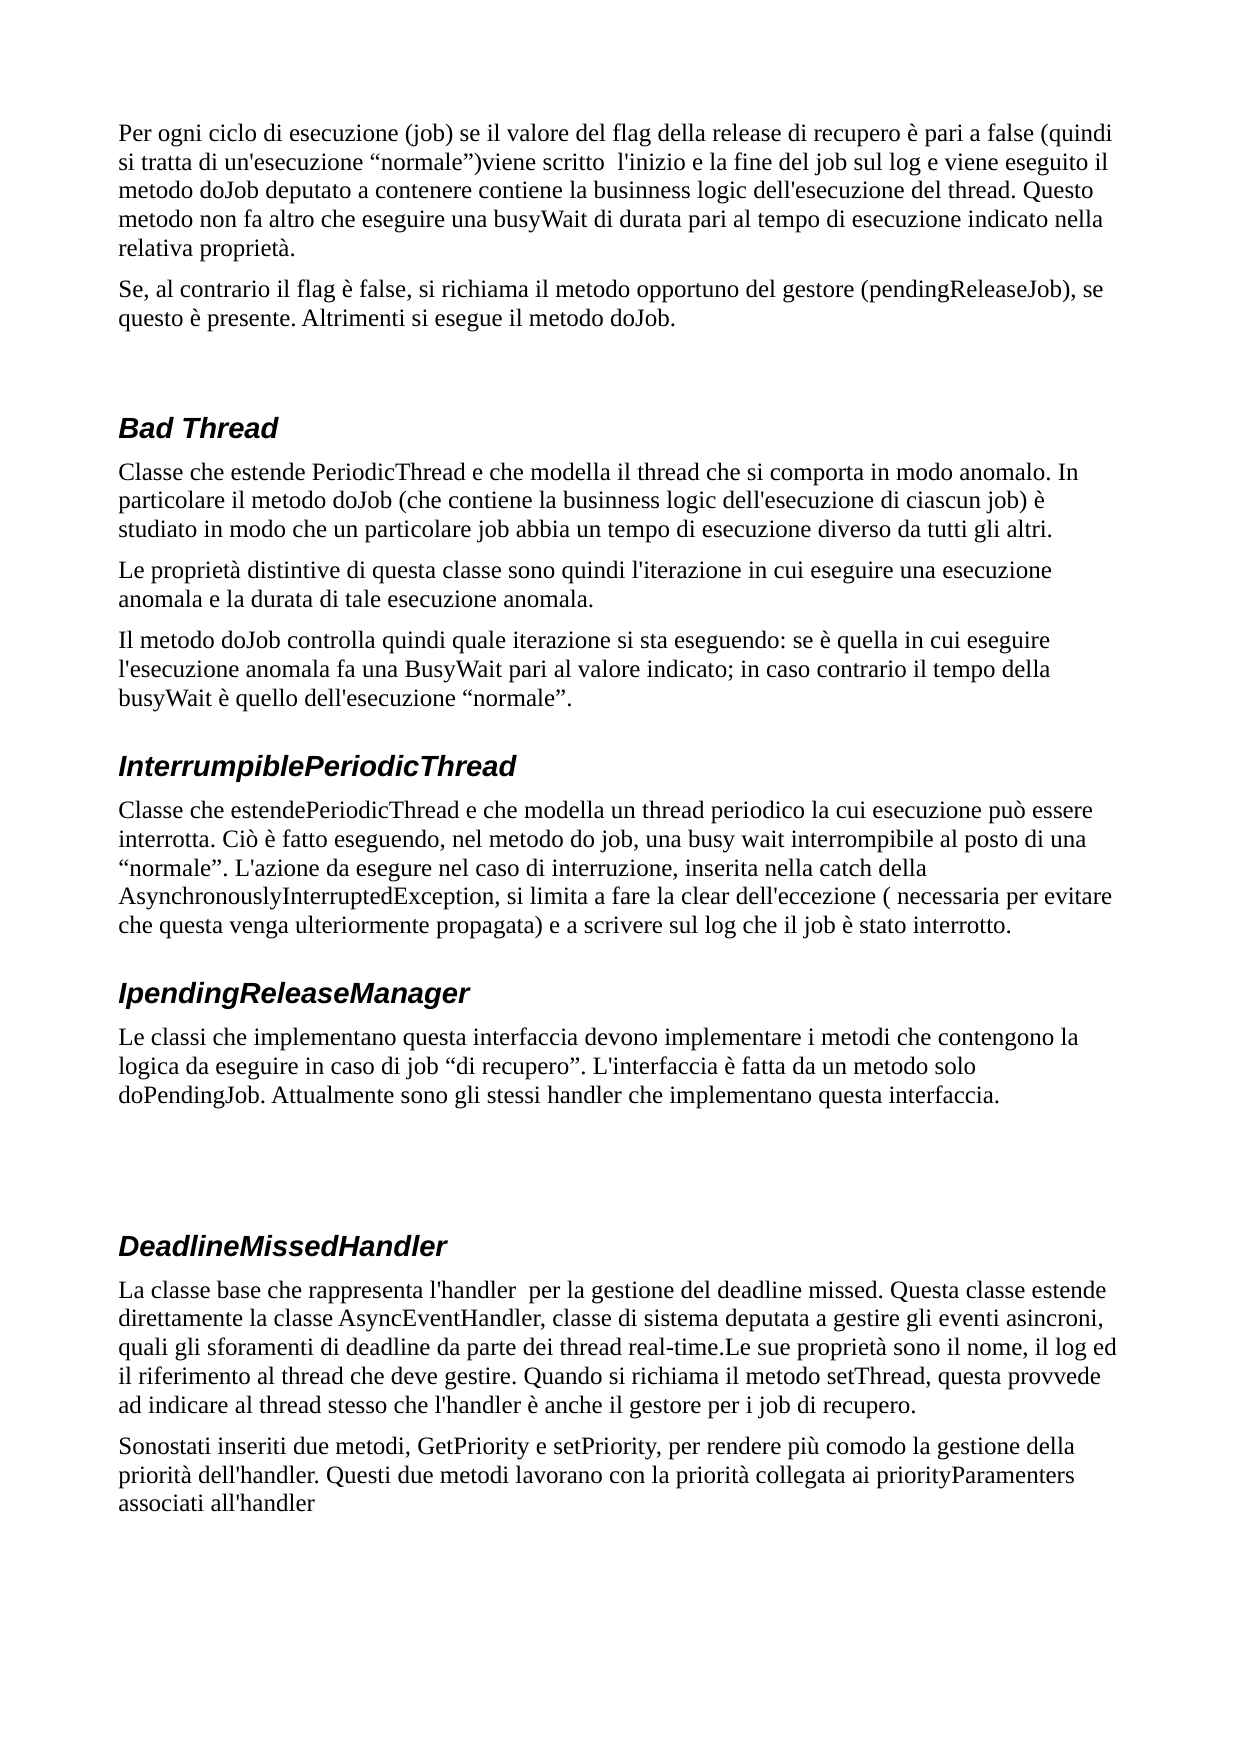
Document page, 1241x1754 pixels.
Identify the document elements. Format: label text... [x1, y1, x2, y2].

text Se, al contrario il flag è false, si richiama il metodo opportuno del gestore (pendingReleaseJob), se questo è presente. Altrimenti si esegue il metodo doJob. [118, 274, 1122, 332]
subtitle IpendingReleaseManager [118, 976, 1122, 1010]
text Il metodo doJob controlla quindi quale iterazione si sta eseguendo: se è quella in cui eseguire l'esecuzione anomala fa una BusyWait pari al valore indicato; in caso contrario il tempo della busyWait è quello dell'esecuzione “normale”. [118, 625, 1122, 712]
text La classe base che rappresenta l'handler per la gestione del deadline missed. Questa classe estende direttamente la classe AsyncEventHandler, classe di sistema deputata a gestire gli eventi asincroni, quali gli sforamenti di deadline da parte dei thread real-time.Le sue proprietà sono il nome, il log ed il riferimento al thread che deve gestire. Quando si richiama il metodo setThread, questa provvede ad indicare al thread stesso che l'handler è anche il gestore per i job di recupero. [118, 1275, 1122, 1418]
text Classe che estendePeriodicThread e che modella un thread periodico la cui esecuzione può essere interrotta. Ciò è fatto eseguendo, nel metodo do job, una busy wait interrompibile al posto di una “normale”. L'azione da esegure nel caso di interruzione, inserita nella catch della AsynchronouslyInterruptedException, si limita a fare la clear dell'eccezione ( necessaria per evitare che questa venga ulteriormente propagata) e a scrivere sul log che il job è stato interrotto. [118, 795, 1122, 939]
subtitle DeadlineMissedHandler [118, 1229, 1122, 1262]
text Le classi che implementano questa interfaccia devono implementare i metodi che contengono la logica da eseguire in caso di job “di recupero”. L'interfaccia è fatta da un metodo solo doPendingJob. Attualmente sono gli stessi handler che implementano questa interfaccia. [118, 1022, 1122, 1109]
text Le proprietà distintive di questa classe sono quindi l'iterazione in cui eseguire una esecuzione anomala e la durata di tale esecuzione anomala. [118, 555, 1122, 613]
text Classe che estende PeriodicThread e che modella il thread che si comporta in modo anomalo. In particolare il metodo doJob (che contiene la businness logic dell'esecuzione di ciascun job) è studiato in modo che un particolare job abbia un tempo di esecuzione diverso da tutti gli altri. [118, 457, 1122, 543]
text Sonostati inseriti due metodi, GetPriority e setPriority, per rendere più comodo la gestione della priorità dell'handler. Questi due metodi lavorano con la priorità collegata ai priorityParamenters associati all'handler [118, 1431, 1122, 1517]
subtitle Bad Thread [118, 411, 1122, 444]
text Per ogni ciclo di esecuzione (job) se il valore del flag della release di recupero è pari a false (quindi si tratta di un'esecuzione “normale”)viene scritto l'inizio e la fine del job sul log e viene eseguito il metodo doJob deputato a contenere contiene la businness logic dell'esecuzione del thread. Questo metodo non fa altro che eseguire una busyWait di durata pari al tempo di esecuzione indicato nella relativa proprietà. [118, 118, 1122, 262]
subtitle InterrumpiblePeriodicThread [118, 749, 1122, 783]
